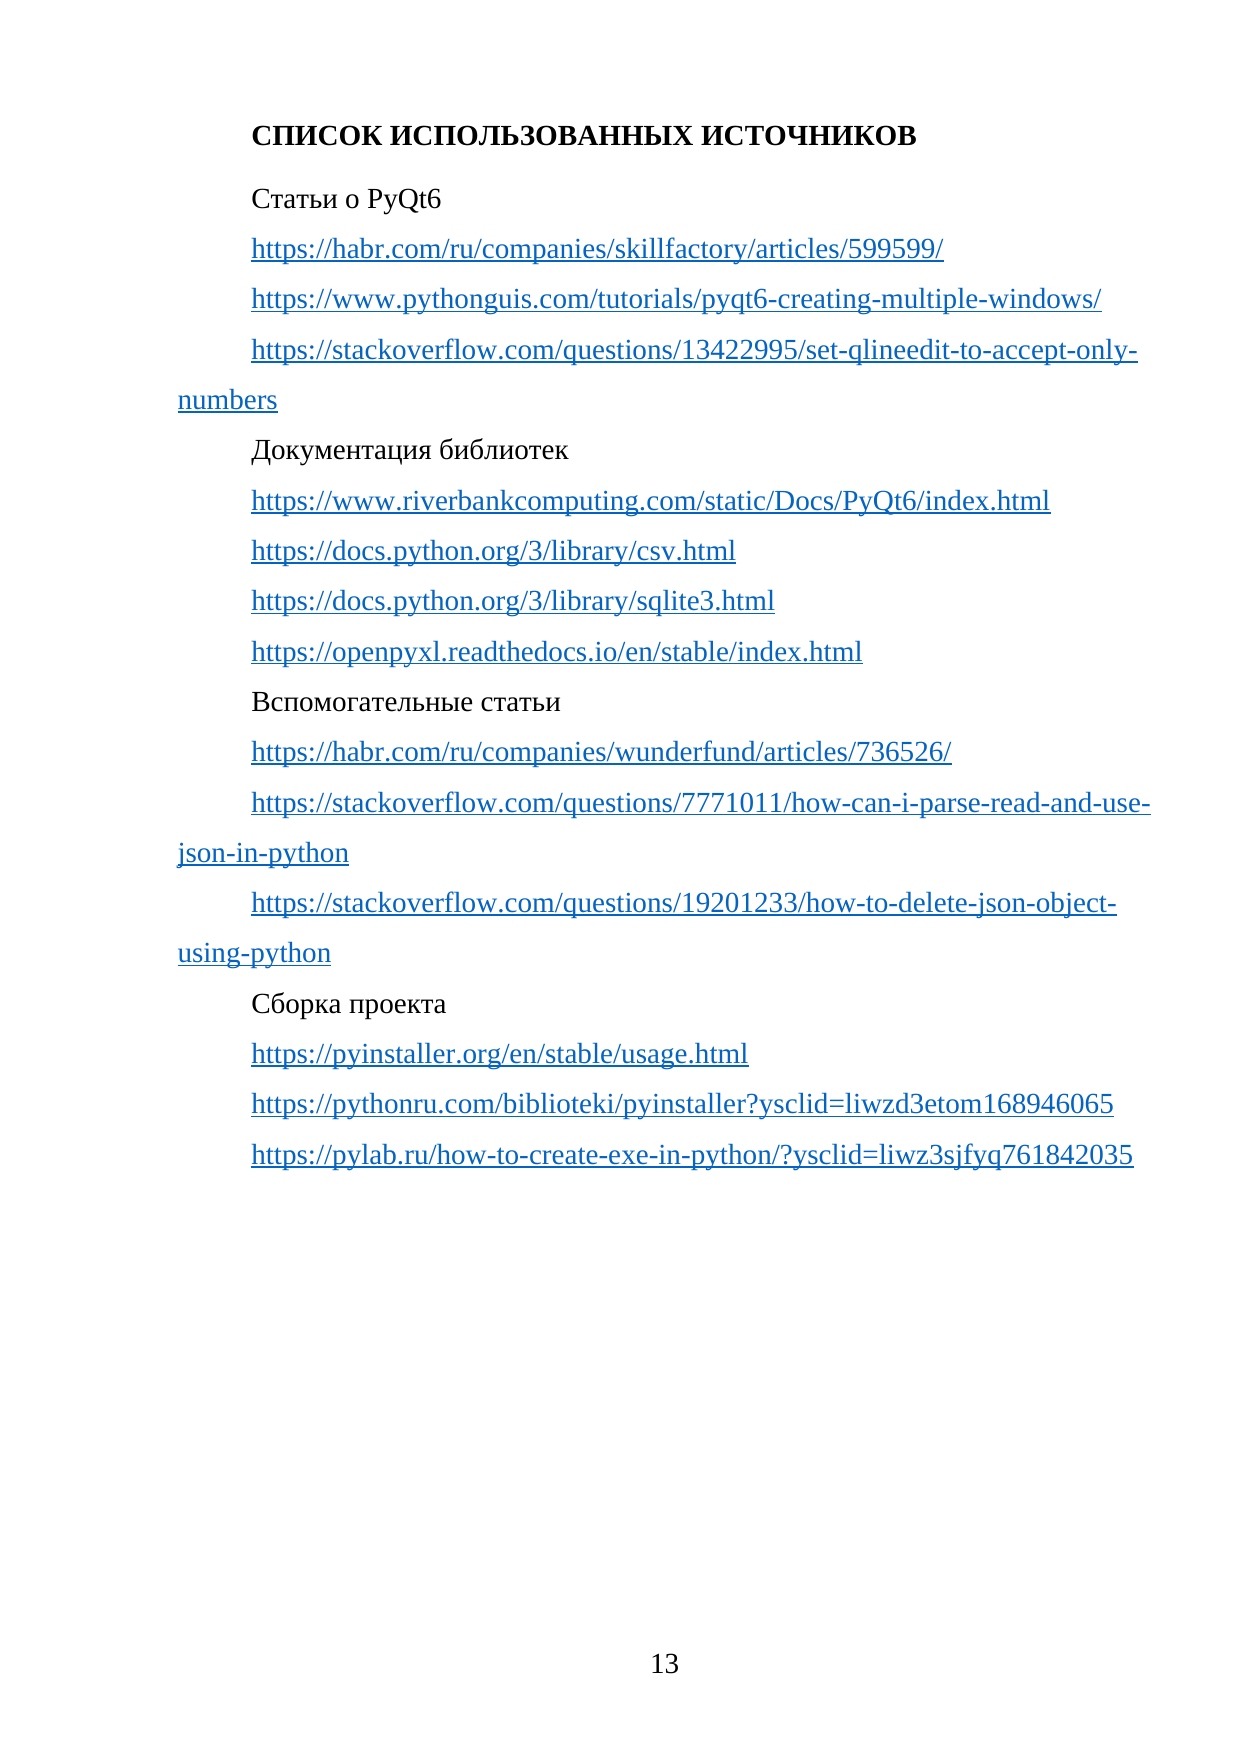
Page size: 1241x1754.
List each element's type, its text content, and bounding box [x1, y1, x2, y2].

text https://stackoverflow.com/questions/7771011/how-can-i-parse-read-and-use-json-in-python [177, 785, 1151, 868]
text Статьи о PyQt6 [177, 181, 1151, 214]
text https://pylab.ru/how-to-create-exe-in-python/?ysclid=liwz3sjfyq761842035 [177, 1137, 1151, 1170]
text https://pyinstaller.org/en/stable/usage.html [177, 1036, 1151, 1070]
subtitle список использованных источников [251, 118, 1151, 152]
text Вспомогательные статьи [177, 684, 1151, 718]
text https://stackoverflow.com/questions/19201233/how-to-delete-json-object-using-python [177, 885, 1151, 969]
text https://openpyxl.readthedocs.io/en/stable/index.html [177, 634, 1151, 667]
text https://docs.python.org/3/library/sqlite3.html [177, 583, 1151, 617]
text Сборка проекта [177, 986, 1151, 1019]
text https://www.riverbankcomputing.com/static/Docs/PyQt6/index.html [177, 483, 1151, 516]
text https://stackoverflow.com/questions/13422995/set-qlineedit-to-accept-only-numbers [177, 332, 1151, 416]
text Документация библиотек [177, 432, 1151, 466]
text https://habr.com/ru/companies/skillfactory/articles/599599/ [177, 231, 1151, 265]
text https://www.pythonguis.com/tutorials/pyqt6-creating-multiple-windows/ [177, 282, 1151, 315]
text https://docs.python.org/3/library/csv.html [177, 533, 1151, 567]
text https://habr.com/ru/companies/wunderfund/articles/736526/ [177, 734, 1151, 768]
text https://pythonru.com/biblioteki/pyinstaller?ysclid=liwzd3etom168946065 [177, 1087, 1151, 1120]
